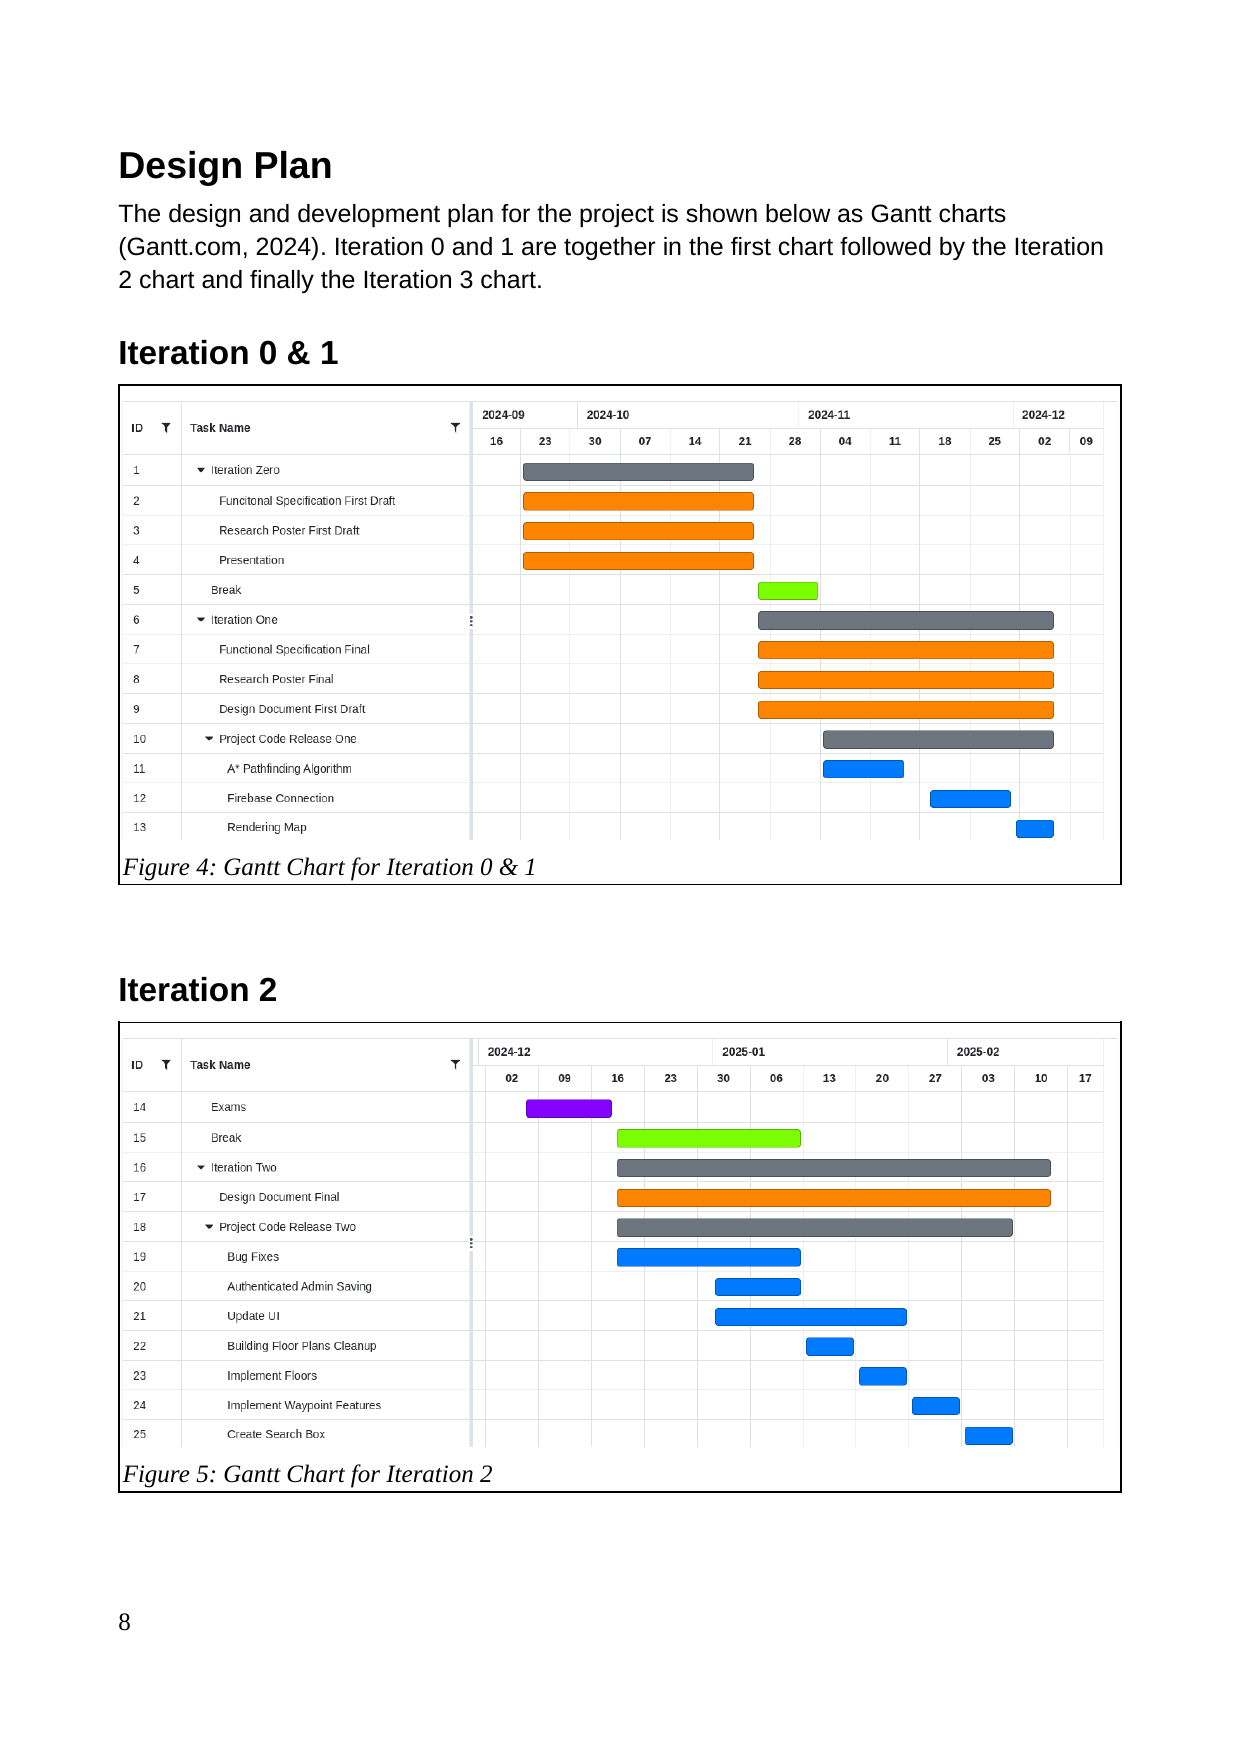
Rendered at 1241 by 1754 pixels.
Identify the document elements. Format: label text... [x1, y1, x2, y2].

picture [122, 401, 1118, 840]
subtitle Design Plan [118, 143, 1122, 186]
text Figure 4: Gantt Chart for Iteration 0 & 1 [123, 840, 1118, 881]
subtitle Iteration 0 & 1 [118, 333, 1122, 372]
picture [122, 1038, 1118, 1447]
text Figure 5: Gantt Chart for Iteration 2 [123, 1447, 1118, 1488]
subtitle Iteration 2 [118, 971, 1122, 1009]
text The design and development plan for the project is shown below as Gantt charts (Gantt.com, 2024). Iteration 0 and 1 are together in the first chart followed by the Iteration 2 chart and finally the Iteration 3 chart. [118, 199, 1122, 293]
